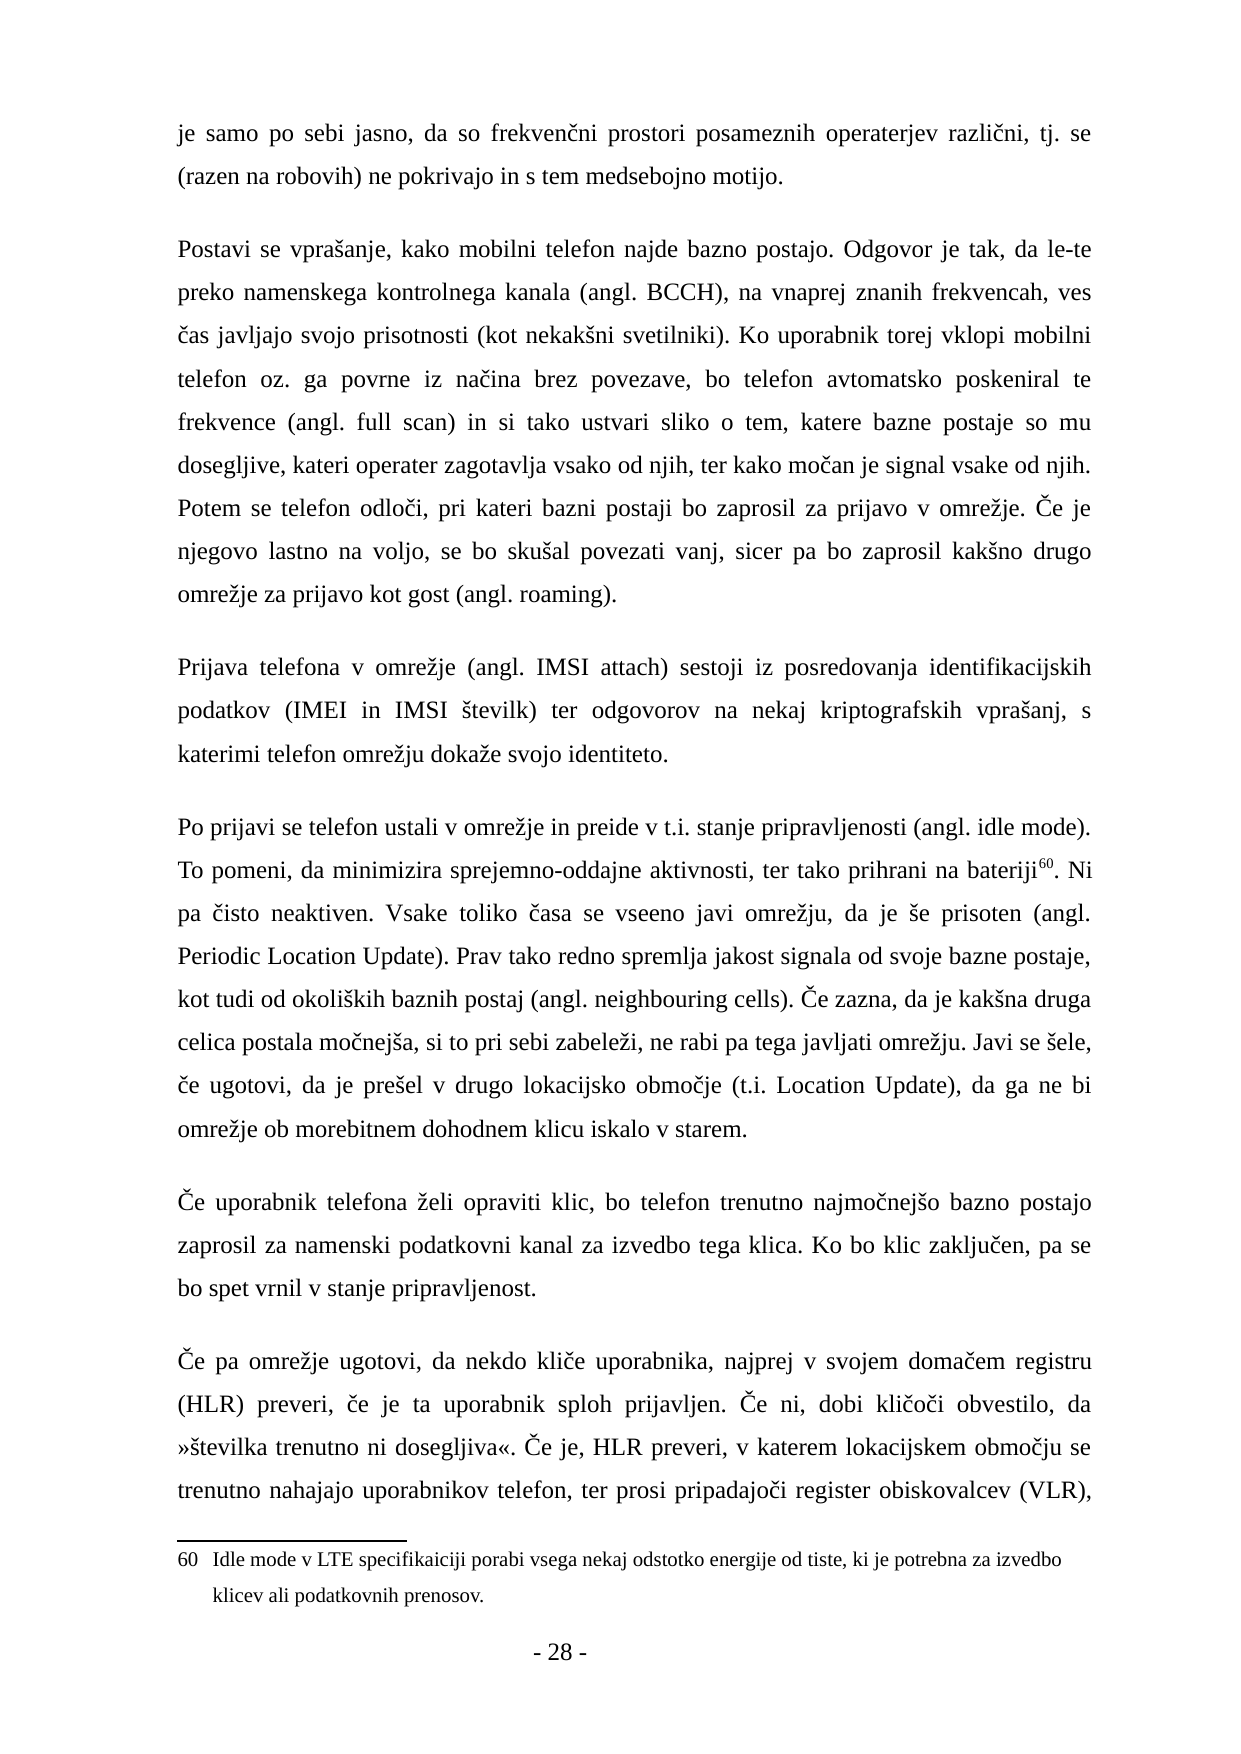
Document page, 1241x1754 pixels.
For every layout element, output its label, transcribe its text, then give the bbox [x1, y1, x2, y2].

text Če uporabnik telefona želi opraviti klic, bo telefon trenutno najmočnejšo bazno postajo zaprosil za namenski podatkovni kanal za izvedbo tega klica. Ko bo klic zaključen, pa se bo spet vrnil v stanje pripravljenost. [177, 1187, 1093, 1302]
text je samo po sebi jasno, da so frekvenčni prostori posameznih operaterjev različni, tj. se (razen na robovih) ne pokrivajo in s tem medsebojno motijo. [177, 118, 1093, 190]
text Postavi se vprašanje, kako mobilni telefon najde bazno postajo. Odgovor je tak, da le-te preko namenskega kontrolnega kanala (angl. BCCH), na vnaprej znanih frekvencah, ves čas javljajo svojo prisotnosti (kot nekakšni svetilniki). Ko uporabnik torej vklopi mobilni telefon oz. ga povrne iz načina brez povezave, bo telefon avtomatsko poskeniral te frekvence (angl. full scan) in si tako ustvari sliko o tem, katere bazne postaje so mu dosegljive, kateri operater zagotavlja vsako od njih, ter kako močan je signal vsake od njih. Potem se telefon odloči, pri kateri bazni postaji bo zaprosil za prijavo v omrežje. Če je njegovo lastno na voljo, se bo skušal povezati vanj, sicer pa bo zaprosil kakšno drugo omrežje za prijavo kot gost (angl. roaming). [177, 234, 1093, 608]
text Če pa omrežje ugotovi, da nekdo kliče uporabnika, najprej v svojem domačem registru (HLR) preveri, če je ta uporabnik sploh prijavljen. Če ni, dobi kličoči obvestilo, da »številka trenutno ni dosegljiva«. Če je, HLR preveri, v katerem lokacijskem območju se trenutno nahajajo uporabnikov telefon, ter prosi pripadajoči register obiskovalcev (VLR), [177, 1346, 1093, 1504]
text Prijava telefona v omrežje (angl. IMSI attach) sestoji iz posredovanja identifikacijskih podatkov (IMEI in IMSI številk) ter odgovorov na nekaj kriptografskih vprašanj, s katerimi telefon omrežju dokaže svojo identiteto. [177, 652, 1093, 767]
text Po prijavi se telefon ustali v omrežje in preide v t.i. stanje pripravljenosti (angl. idle mode). To pomeni, da minimizira sprejemno-oddajne aktivnosti, ter tako prihrani na bateriji. Ni pa čisto neaktiven. Vsake toliko časa se vseeno javi omrežju, da je še prisoten (angl. Periodic Location Update). Prav tako redno spremlja jakost signala od svoje bazne postaje, kot tudi od okoliških baznih postaj (angl. neighbouring cells). Če zazna, da je kakšna druga celica postala močnejša, si to pri sebi zabeleži, ne rabi pa tega javljati omrežju. Javi se šele, če ugotovi, da je prešel v drugo lokacijsko območje (t.i. Location Update), da ga ne bi omrežje ob morebitnem dohodnem klicu iskalo v starem. [177, 812, 1093, 1142]
text Idle mode v LTE specifikaiciji porabi vsega nekaj odstotko energije od tiste, ki je potrebna za izvedbo klicev ali podatkovnih prenosov. [177, 1547, 1093, 1607]
